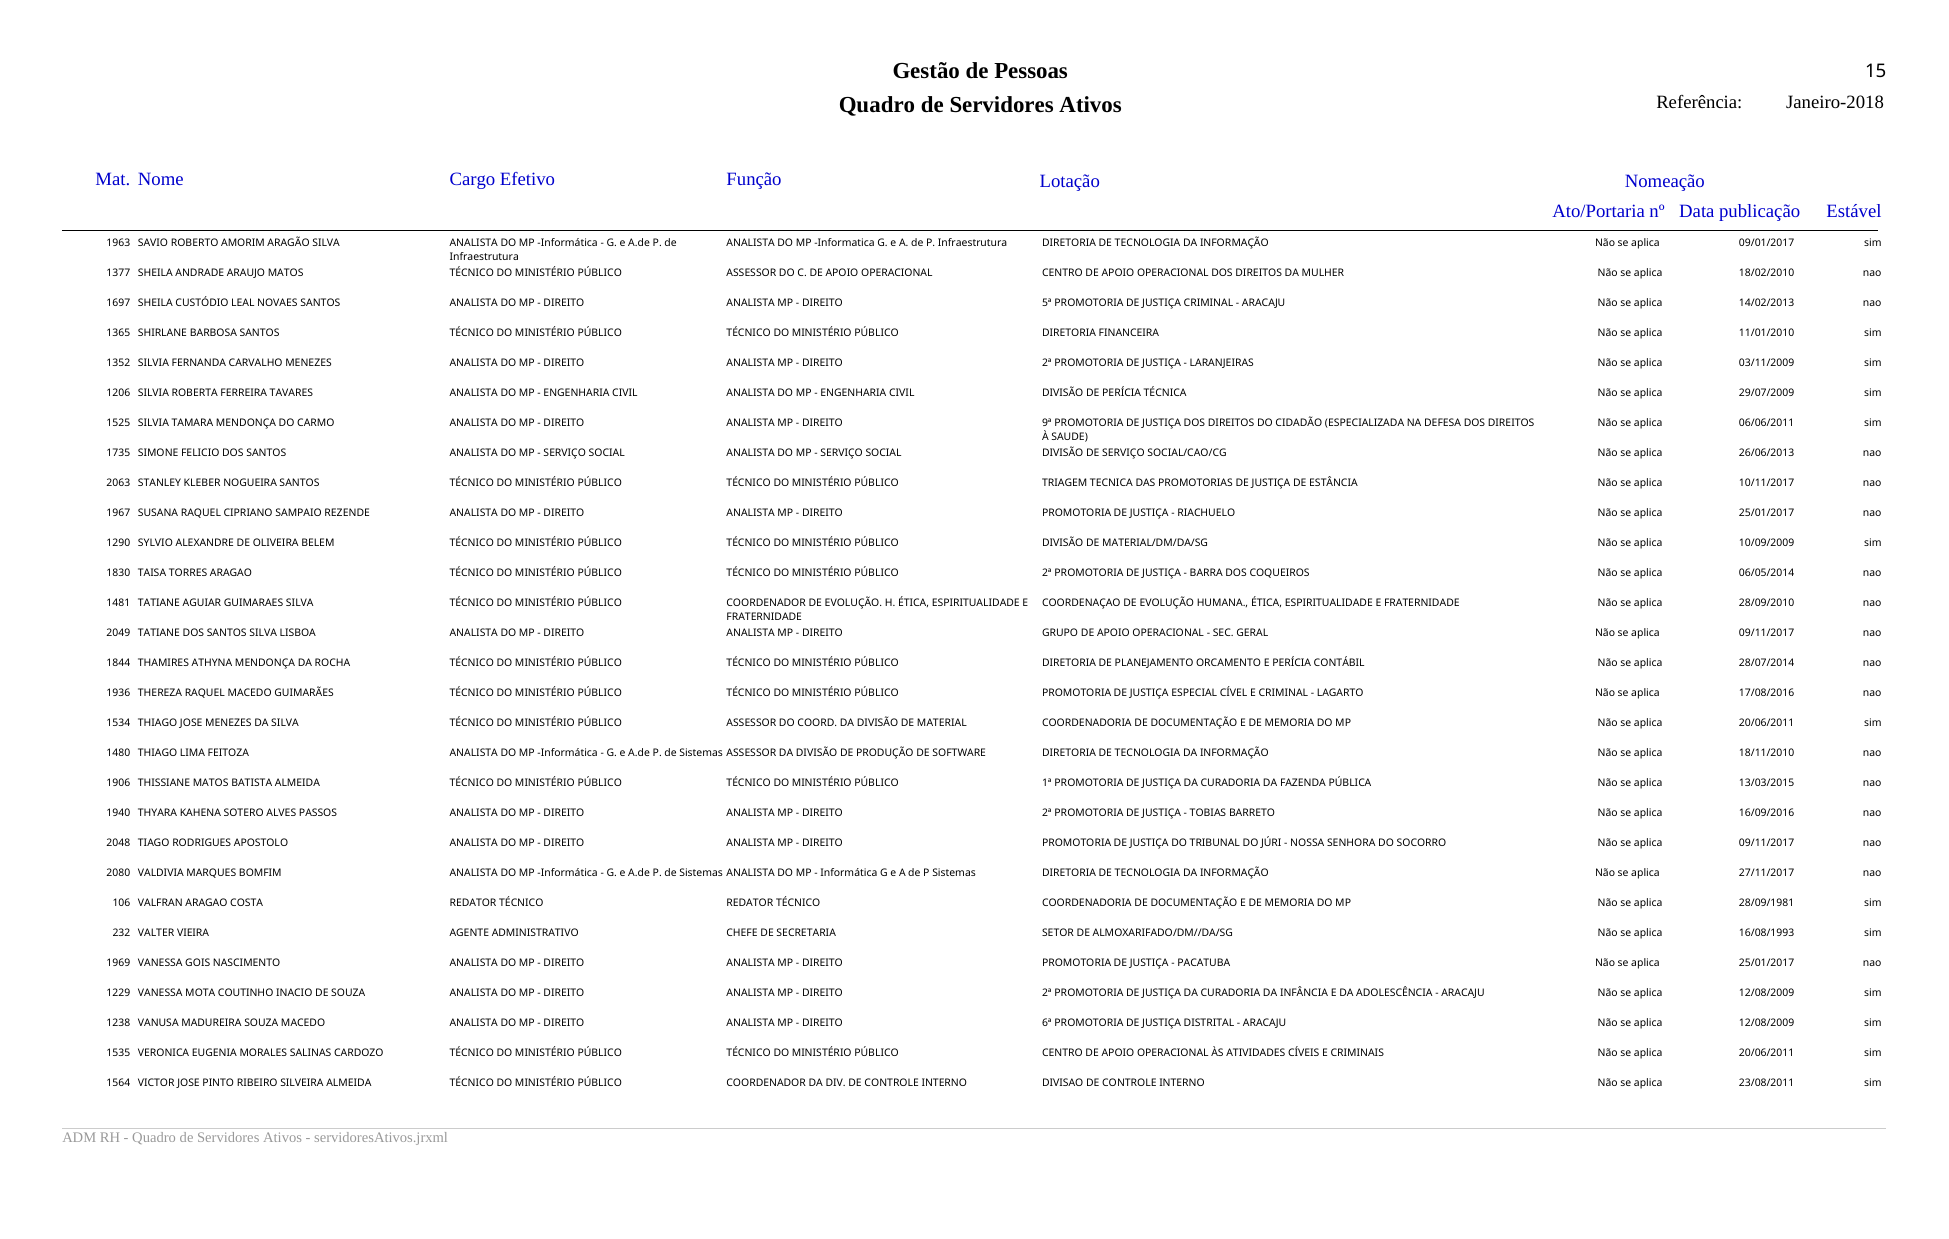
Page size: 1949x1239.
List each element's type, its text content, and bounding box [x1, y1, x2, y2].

table_cell Não se aplica [1547, 475, 1662, 505]
table_cell [1538, 655, 1547, 685]
table_cell DIVISÃO DE PERÍCIA TÉCNICA [1042, 385, 1538, 415]
table_cell Não se aplica [1547, 505, 1662, 535]
table_cell ANALISTA DO MP - DIREITO [449, 355, 723, 385]
table_cell [1886, 57, 1948, 84]
table_cell DIVISAO DE CONTROLE INTERNO [1042, 1075, 1538, 1105]
table_cell [0, 1105, 1948, 1128]
table_cell 2ª PROMOTORIA DE JUSTIÇA - LARANJEIRAS [1042, 355, 1538, 385]
table_cell 1967 [68, 505, 130, 535]
table_cell 29/07/2009 [1662, 385, 1794, 415]
table_cell [130, 1045, 138, 1075]
table_cell 16/09/2016 [1662, 805, 1794, 835]
table_cell SETOR DE ALMOXARIFADO/DM//DA/SG [1042, 925, 1538, 955]
table_cell TÉCNICO DO MINISTÉRIO PÚBLICO [449, 685, 723, 715]
table_cell [443, 895, 449, 925]
table_cell Não se aplica [1547, 985, 1662, 1015]
table_cell 2ª PROMOTORIA DE JUSTIÇA - TOBIAS BARRETO [1042, 805, 1538, 835]
table_cell [130, 925, 138, 955]
table_cell [1794, 895, 1803, 925]
table_cell SUSANA RAQUEL CIPRIANO SAMPAIO REZENDE [138, 505, 443, 535]
table_cell [443, 445, 449, 475]
table_cell ANALISTA DO MP - Informática G e A de P Sistemas [726, 865, 1030, 895]
table_cell TÉCNICO DO MINISTÉRIO PÚBLICO [449, 1045, 723, 1075]
table_cell Janeiro-2018 [1756, 91, 1884, 124]
table_cell SHEILA ANDRADE ARAUJO MATOS [138, 265, 443, 295]
table_cell [1030, 715, 1042, 745]
table_cell 20/06/2011 [1662, 715, 1794, 745]
table_cell REDATOR TÉCNICO [449, 895, 723, 925]
table_cell [443, 235, 449, 265]
table_cell [1794, 925, 1803, 955]
table_cell [1538, 235, 1547, 265]
table_cell 20/06/2011 [1662, 1045, 1794, 1075]
table_cell 14/02/2013 [1662, 295, 1794, 325]
table_cell VALTER VIEIRA [138, 925, 443, 955]
table_cell [1794, 835, 1803, 865]
table_cell DIRETORIA DE TECNOLOGIA DA INFORMAÇÃO [1042, 865, 1538, 895]
table_cell nao [1803, 685, 1881, 715]
table_cell ANALISTA DO MP - DIREITO [449, 955, 723, 985]
table_cell sim [1803, 1075, 1881, 1105]
table_cell 11/01/2010 [1662, 325, 1794, 355]
table_cell [443, 295, 449, 325]
table_cell [1538, 355, 1547, 385]
table_cell [443, 955, 449, 985]
table_cell 1936 [68, 685, 130, 715]
table_cell [443, 505, 449, 535]
table_cell [1881, 475, 1948, 505]
table_cell [443, 835, 449, 865]
table_cell 6ª PROMOTORIA DE JUSTIÇA DISTRITAL - ARACAJU [1042, 1015, 1538, 1045]
table_cell [1881, 895, 1948, 925]
table_cell PROMOTORIA DE JUSTIÇA DO TRIBUNAL DO JÚRI - NOSSA SENHORA DO SOCORRO [1042, 835, 1538, 865]
table_cell [1538, 595, 1547, 625]
table_cell DIRETORIA DE TECNOLOGIA DA INFORMAÇÃO [1042, 235, 1538, 265]
table_cell nao [1803, 475, 1881, 505]
table_cell VALFRAN ARAGAO COSTA [138, 895, 443, 925]
table_cell [1030, 625, 1042, 655]
table_cell [443, 325, 449, 355]
table_cell [1538, 1075, 1547, 1105]
table_cell [130, 865, 138, 895]
table_cell [1030, 1075, 1042, 1105]
table_cell THIAGO JOSE MENEZES DA SILVA [138, 715, 443, 745]
table_cell [1538, 505, 1547, 535]
table_cell Não se aplica [1547, 955, 1662, 985]
table_cell [1794, 295, 1803, 325]
table_cell VANESSA GOIS NASCIMENTO [138, 955, 443, 985]
table_cell [1030, 535, 1042, 565]
table_cell [1794, 415, 1803, 445]
table_cell ANALISTA DO MP -Informática - G. e A.de P. de Sistemas [449, 865, 723, 895]
table_cell nao [1803, 655, 1881, 685]
table_cell 1525 [68, 415, 130, 445]
table_cell [1538, 1045, 1547, 1075]
table_cell [443, 745, 449, 775]
table_cell ANALISTA MP - DIREITO [726, 835, 1030, 865]
table_cell ANALISTA MP - DIREITO [726, 625, 1030, 655]
table_cell ANALISTA MP - DIREITO [726, 805, 1030, 835]
table_cell 1535 [68, 1045, 130, 1075]
table_cell [1538, 745, 1547, 775]
table_cell [130, 805, 138, 835]
table_cell [1881, 745, 1948, 775]
table_cell 28/09/1981 [1662, 895, 1794, 925]
table_cell Quadro de Servidores Ativos [437, 91, 1523, 124]
table_cell [1030, 835, 1042, 865]
table_cell [1881, 385, 1948, 415]
table_cell [1881, 835, 1948, 865]
table_cell Lotação [1039, 170, 1196, 199]
table_cell Não se aplica [1547, 865, 1662, 895]
table_cell TAISA TORRES ARAGAO [138, 565, 443, 595]
table_cell [1538, 835, 1547, 865]
table_cell SILVIA TAMARA MENDONÇA DO CARMO [138, 415, 443, 445]
table_cell ANALISTA DO MP -Informática - G. e A.de P. de Infraestrutura [449, 235, 723, 265]
table_cell 1229 [68, 985, 130, 1015]
table_cell [443, 385, 449, 415]
table_cell nao [1803, 265, 1881, 295]
table_cell 1969 [68, 955, 130, 985]
table_cell [1881, 235, 1948, 265]
table_cell 10/09/2009 [1662, 535, 1794, 565]
table_cell Referência: [1656, 91, 1754, 124]
table_cell sim [1803, 1045, 1881, 1075]
table_cell sim [1803, 715, 1881, 745]
table_cell VALDIVIA MARQUES BOMFIM [138, 865, 443, 895]
table_cell [1794, 985, 1803, 1015]
table_cell [443, 355, 449, 385]
table_cell sim [1803, 895, 1881, 925]
table_cell ANALISTA DO MP - SERVIÇO SOCIAL [726, 445, 1030, 475]
table_cell [1538, 415, 1547, 445]
table_cell CENTRO DE APOIO OPERACIONAL DOS DIREITOS DA MULHER [1042, 265, 1538, 295]
table_cell ANALISTA DO MP - DIREITO [449, 505, 723, 535]
table_cell SHEILA CUSTÓDIO LEAL NOVAES SANTOS [138, 295, 443, 325]
table_cell 27/11/2017 [1662, 865, 1794, 895]
table_cell [1196, 170, 1529, 198]
table_cell 12/08/2009 [1662, 1015, 1794, 1045]
table_cell [1886, 1128, 1948, 1152]
table_header [0, 0, 1948, 57]
table_header Cargo Efetivo [449, 168, 684, 198]
table_cell [0, 1045, 68, 1075]
table_cell TÉCNICO DO MINISTÉRIO PÚBLICO [726, 655, 1030, 685]
table_cell [1881, 625, 1948, 655]
table_cell 1735 [68, 445, 130, 475]
table_cell [0, 955, 68, 985]
table_cell [1030, 925, 1042, 955]
table_cell 2ª PROMOTORIA DE JUSTIÇA DA CURADORIA DA INFÂNCIA E DA ADOLESCÊNCIA - ARACAJU [1042, 985, 1538, 1015]
table_cell ANALISTA DO MP -Informática - G. e A.de P. de Sistemas [449, 745, 723, 775]
table_cell [443, 1045, 449, 1075]
table_cell nao [1803, 955, 1881, 985]
table_cell 2080 [68, 865, 130, 895]
table_cell TÉCNICO DO MINISTÉRIO PÚBLICO [726, 535, 1030, 565]
table_cell [1523, 91, 1656, 124]
table_cell TÉCNICO DO MINISTÉRIO PÚBLICO [449, 595, 723, 625]
table_cell [1030, 685, 1042, 715]
table_cell [1538, 715, 1547, 745]
table_cell Não se aplica [1547, 565, 1662, 595]
table_cell TÉCNICO DO MINISTÉRIO PÚBLICO [449, 775, 723, 805]
table_cell ANALISTA DO MP -Informatica G. e A. de P. Infraestrutura [726, 235, 1030, 265]
table_cell [1881, 415, 1948, 445]
table_cell [443, 1075, 449, 1105]
table_cell sim [1803, 535, 1881, 565]
table_cell [1538, 475, 1547, 505]
table_cell [443, 655, 449, 685]
table_cell 23/08/2011 [1662, 1075, 1794, 1105]
table_cell nao [1803, 295, 1881, 325]
table_cell [0, 775, 68, 805]
table_header Nome [138, 168, 203, 198]
table_cell [130, 565, 138, 595]
table_cell [443, 925, 449, 955]
table_cell [1884, 91, 1948, 124]
table_cell nao [1803, 835, 1881, 865]
table_cell [443, 805, 449, 835]
table_cell 1365 [68, 325, 130, 355]
table_cell [1794, 595, 1803, 625]
table_cell [0, 475, 68, 505]
table_cell 1481 [68, 595, 130, 625]
table_cell [0, 170, 68, 198]
table_cell COORDENADOR DA DIV. DE CONTROLE INTERNO [726, 1075, 1030, 1105]
table_cell Não se aplica [1547, 805, 1662, 835]
table_cell Não se aplica [1547, 235, 1662, 265]
table_cell sim [1803, 355, 1881, 385]
table_cell 2ª PROMOTORIA DE JUSTIÇA - BARRA DOS COQUEIROS [1042, 565, 1538, 595]
table_cell [0, 295, 68, 325]
table_cell TÉCNICO DO MINISTÉRIO PÚBLICO [726, 565, 1030, 595]
table_cell [1030, 1015, 1042, 1045]
table_cell 10/11/2017 [1662, 475, 1794, 505]
table_cell Data publicação [1665, 200, 1800, 229]
table_cell THISSIANE MATOS BATISTA ALMEIDA [138, 775, 443, 805]
table_cell [1881, 805, 1948, 835]
table_cell 1697 [68, 295, 130, 325]
table_cell SAVIO ROBERTO AMORIM ARAGÃO SILVA [138, 235, 443, 265]
table_cell [1538, 385, 1547, 415]
table_cell 16/08/1993 [1662, 925, 1794, 955]
table_cell [130, 895, 138, 925]
table_cell [1881, 325, 1948, 355]
table_cell SHIRLANE BARBOSA SANTOS [138, 325, 443, 355]
table_cell Não se aplica [1547, 295, 1662, 325]
table_cell [1881, 445, 1948, 475]
table_cell 106 [68, 895, 130, 925]
table_cell nao [1803, 805, 1881, 835]
table_cell [1030, 1045, 1042, 1075]
table_cell 1480 [68, 745, 130, 775]
table_cell [1538, 955, 1547, 985]
table_cell nao [1803, 625, 1881, 655]
table_cell [130, 655, 138, 685]
table_cell [1030, 355, 1042, 385]
table_cell 1534 [68, 715, 130, 745]
table_cell [0, 565, 68, 595]
table_cell nao [1803, 745, 1881, 775]
table_cell Ato/Portaria nº [1529, 200, 1664, 229]
table_cell PROMOTORIA DE JUSTIÇA - PACATUBA [1042, 955, 1538, 985]
table_cell [130, 505, 138, 535]
table_cell sim [1803, 985, 1881, 1015]
table_cell TÉCNICO DO MINISTÉRIO PÚBLICO [449, 535, 723, 565]
table_cell TÉCNICO DO MINISTÉRIO PÚBLICO [449, 715, 723, 745]
table_cell [1538, 805, 1547, 835]
table_cell [1030, 385, 1042, 415]
table_cell [1794, 625, 1803, 655]
table_cell [1794, 685, 1803, 715]
table_cell [1030, 325, 1042, 355]
table_cell STANLEY KLEBER NOGUEIRA SANTOS [138, 475, 443, 505]
table_cell [0, 325, 68, 355]
table_cell COORDENADOR DE EVOLUÇÃO. H. ÉTICA, ESPIRITUALIDADE E FRATERNIDADE [726, 595, 1030, 625]
table_cell [1030, 475, 1042, 505]
table_cell ANALISTA DO MP - DIREITO [449, 1015, 723, 1045]
table_cell THEREZA RAQUEL MACEDO GUIMARÃES [138, 685, 443, 715]
table_cell Não se aplica [1547, 385, 1662, 415]
table_cell 1906 [68, 775, 130, 805]
table_cell 1206 [68, 385, 130, 415]
table_cell [130, 385, 138, 415]
table_cell [1881, 565, 1948, 595]
table_cell [1794, 475, 1803, 505]
table_cell [443, 415, 449, 445]
table_cell Não se aplica [1547, 265, 1662, 295]
table_cell 28/09/2010 [1662, 595, 1794, 625]
table_cell [0, 505, 68, 535]
table_cell [0, 985, 68, 1015]
table_cell 1ª PROMOTORIA DE JUSTIÇA DA CURADORIA DA FAZENDA PÚBLICA [1042, 775, 1538, 805]
table_cell [0, 91, 437, 124]
table_cell [130, 625, 138, 655]
table_cell [1030, 775, 1042, 805]
table_cell [0, 415, 68, 445]
table_cell sim [1803, 235, 1881, 265]
table_cell SYLVIO ALEXANDRE DE OLIVEIRA BELEM [138, 535, 443, 565]
table_cell [1881, 535, 1948, 565]
table_cell PROMOTORIA DE JUSTIÇA ESPECIAL CÍVEL E CRIMINAL - LAGARTO [1042, 685, 1538, 715]
table_cell [1030, 415, 1042, 445]
table_cell sim [1803, 325, 1881, 355]
table_cell CENTRO DE APOIO OPERACIONAL ÀS ATIVIDADES CÍVEIS E CRIMINAIS [1042, 1045, 1538, 1075]
table_cell [443, 1015, 449, 1045]
table_cell ANALISTA DO MP - DIREITO [449, 415, 723, 445]
table_cell ANALISTA DO MP - DIREITO [449, 835, 723, 865]
table_cell SILVIA ROBERTA FERREIRA TAVARES [138, 385, 443, 415]
table_cell [130, 685, 138, 715]
table_cell [0, 655, 68, 685]
table_cell [130, 835, 138, 865]
table_cell [443, 265, 449, 295]
table_cell Não se aplica [1547, 535, 1662, 565]
table_cell REDATOR TÉCNICO [726, 895, 1030, 925]
table_cell Não se aplica [1547, 415, 1662, 445]
table_cell 9ª PROMOTORIA DE JUSTIÇA DOS DIREITOS DO CIDADÃO (ESPECIALIZADA NA DEFESA DOS DIREITOS À SAUDE) [1042, 415, 1538, 445]
table_cell [1881, 655, 1948, 685]
table_cell TÉCNICO DO MINISTÉRIO PÚBLICO [449, 475, 723, 505]
table_cell [130, 295, 138, 325]
table_cell [1800, 170, 1948, 198]
table_cell Não se aplica [1547, 355, 1662, 385]
table_cell [0, 715, 68, 745]
table_cell 18/02/2010 [1662, 265, 1794, 295]
table_cell [1030, 265, 1042, 295]
table_cell ANALISTA DO MP - ENGENHARIA CIVIL [726, 385, 1030, 415]
table_cell nao [1803, 865, 1881, 895]
table_cell [1794, 535, 1803, 565]
table_cell [1538, 295, 1547, 325]
table_cell [130, 985, 138, 1015]
table_cell [0, 1015, 68, 1045]
table_cell ANALISTA DO MP - SERVIÇO SOCIAL [449, 445, 723, 475]
table_cell [1881, 200, 1948, 229]
table_cell ADM RH - Quadro de Servidores Ativos - servidoresAtivos.jrxml [62, 1129, 1886, 1152]
table_cell [1881, 355, 1948, 385]
table_cell nao [1803, 445, 1881, 475]
table_cell THIAGO LIMA FEITOZA [138, 745, 443, 775]
table_cell [1881, 985, 1948, 1015]
table_cell TÉCNICO DO MINISTÉRIO PÚBLICO [726, 775, 1030, 805]
table_cell [130, 595, 138, 625]
table_cell Não se aplica [1547, 685, 1662, 715]
table_cell [443, 625, 449, 655]
table_cell 09/11/2017 [1662, 625, 1794, 655]
table_cell ANALISTA DO MP - DIREITO [449, 625, 723, 655]
table_cell Não se aplica [1547, 595, 1662, 625]
table_cell ASSESSOR DO COORD. DA DIVISÃO DE MATERIAL [726, 715, 1030, 745]
table_cell [1538, 685, 1547, 715]
table_cell TRIAGEM TECNICA DAS PROMOTORIAS DE JUSTIÇA DE ESTÂNCIA [1042, 475, 1538, 505]
table_cell THAMIRES ATHYNA MENDONÇA DA ROCHA [138, 655, 443, 685]
table_cell [1030, 565, 1042, 595]
table_cell [1881, 1075, 1948, 1105]
table_cell [443, 595, 449, 625]
table_cell [130, 235, 138, 265]
table_cell 18/11/2010 [1662, 745, 1794, 775]
table_cell DIRETORIA FINANCEIRA [1042, 325, 1538, 355]
table_cell [443, 535, 449, 565]
table_cell [130, 445, 138, 475]
table_cell SILVIA FERNANDA CARVALHO MENEZES [138, 355, 443, 385]
table_cell [1794, 655, 1803, 685]
table_cell 232 [68, 925, 130, 955]
table_cell [443, 715, 449, 745]
table_cell Não se aplica [1547, 715, 1662, 745]
table_cell TÉCNICO DO MINISTÉRIO PÚBLICO [449, 1075, 723, 1105]
table_cell [443, 985, 449, 1015]
table_cell ASSESSOR DA DIVISÃO DE PRODUÇÃO DE SOFTWARE [726, 745, 1030, 775]
table_cell ANALISTA MP - DIREITO [726, 415, 1030, 445]
table_cell [130, 475, 138, 505]
table_cell [1030, 235, 1042, 265]
table_cell [0, 445, 68, 475]
table_cell PROMOTORIA DE JUSTIÇA - RIACHUELO [1042, 505, 1538, 535]
table_cell COORDENAÇAO DE EVOLUÇÃO HUMANA., ÉTICA, ESPIRITUALIDADE E FRATERNIDADE [1042, 595, 1538, 625]
table_cell [130, 535, 138, 565]
table_cell [443, 775, 449, 805]
table_cell [443, 475, 449, 505]
table_cell 1564 [68, 1075, 130, 1105]
table_cell [1538, 865, 1547, 895]
table_cell [443, 685, 449, 715]
table_cell [1523, 57, 1731, 84]
table_cell [0, 125, 1948, 168]
table_cell [1030, 895, 1042, 925]
table_cell Não se aplica [1547, 775, 1662, 805]
table_cell TÉCNICO DO MINISTÉRIO PÚBLICO [449, 565, 723, 595]
table_cell 1940 [68, 805, 130, 835]
table_cell TATIANE DOS SANTOS SILVA LISBOA [138, 625, 443, 655]
table_cell Não se aplica [1547, 1045, 1662, 1075]
table_cell [0, 265, 68, 295]
table_cell AGENTE ADMINISTRATIVO [449, 925, 723, 955]
table_cell Não se aplica [1547, 895, 1662, 925]
table_cell [1030, 865, 1042, 895]
table_cell [1538, 895, 1547, 925]
table_cell 15 [1731, 57, 1886, 84]
table_cell [0, 1128, 62, 1152]
table_cell [130, 1075, 138, 1105]
table_cell [130, 355, 138, 385]
table_cell [1881, 955, 1948, 985]
table_cell sim [1803, 415, 1881, 445]
table_cell [130, 775, 138, 805]
table_cell VANUSA MADUREIRA SOUZA MACEDO [138, 1015, 443, 1045]
table_cell [0, 895, 68, 925]
table_cell [130, 325, 138, 355]
table_cell 28/07/2014 [1662, 655, 1794, 685]
table_cell nao [1803, 775, 1881, 805]
table_cell 26/06/2013 [1662, 445, 1794, 475]
table_cell [130, 955, 138, 985]
table_cell [0, 57, 437, 84]
table_cell [1794, 1045, 1803, 1075]
table_cell [0, 1075, 68, 1105]
table_cell [0, 355, 68, 385]
table_cell ANALISTA DO MP - ENGENHARIA CIVIL [449, 385, 723, 415]
table_cell [1794, 865, 1803, 895]
table_cell [1030, 745, 1042, 775]
table_cell [1881, 595, 1948, 625]
table_cell [1538, 535, 1547, 565]
table_cell 1290 [68, 535, 130, 565]
table_cell DIRETORIA DE PLANEJAMENTO ORCAMENTO E PERÍCIA CONTÁBIL [1042, 655, 1538, 685]
table_cell sim [1803, 925, 1881, 955]
table_cell [0, 200, 1529, 229]
table_cell Não se aplica [1547, 745, 1662, 775]
table_cell [1538, 1015, 1547, 1045]
table_cell THYARA KAHENA SOTERO ALVES PASSOS [138, 805, 443, 835]
table_cell Não se aplica [1547, 835, 1662, 865]
table_cell 2049 [68, 625, 130, 655]
table_cell ASSESSOR DO C. DE APOIO OPERACIONAL [726, 265, 1030, 295]
table_cell ANALISTA DO MP - DIREITO [449, 295, 723, 325]
table_cell ANALISTA MP - DIREITO [726, 1015, 1030, 1045]
table_cell [1794, 445, 1803, 475]
table_cell ANALISTA MP - DIREITO [726, 985, 1030, 1015]
table_cell TATIANE AGUIAR GUIMARAES SILVA [138, 595, 443, 625]
table_cell 1377 [68, 265, 130, 295]
table_cell 5ª PROMOTORIA DE JUSTIÇA CRIMINAL - ARACAJU [1042, 295, 1538, 325]
table_cell ANALISTA MP - DIREITO [726, 505, 1030, 535]
table_cell [1030, 595, 1042, 625]
table_cell [443, 565, 449, 595]
table_cell [130, 170, 138, 198]
table_cell [1538, 445, 1547, 475]
table_cell Gestão de Pessoas [437, 57, 1523, 85]
table_cell DIRETORIA DE TECNOLOGIA DA INFORMAÇÃO [1042, 745, 1538, 775]
table_cell 25/01/2017 [1662, 955, 1794, 985]
table_cell nao [1803, 565, 1881, 595]
table_cell 06/05/2014 [1662, 565, 1794, 595]
table_cell 2048 [68, 835, 130, 865]
table_cell [443, 865, 449, 895]
table_cell 06/06/2011 [1662, 415, 1794, 445]
table_cell Não se aplica [1547, 445, 1662, 475]
table_cell CHEFE DE SECRETARIA [726, 925, 1030, 955]
table_cell [0, 805, 68, 835]
table_cell [1794, 805, 1803, 835]
table_cell 1963 [68, 235, 130, 265]
table_cell [1794, 355, 1803, 385]
table_cell Não se aplica [1547, 925, 1662, 955]
table_cell 25/01/2017 [1662, 505, 1794, 535]
table_cell [1794, 505, 1803, 535]
table_cell TÉCNICO DO MINISTÉRIO PÚBLICO [726, 685, 1030, 715]
table_cell COORDENADORIA DE DOCUMENTAÇÃO E DE MEMORIA DO MP [1042, 715, 1538, 745]
table_cell [803, 170, 1039, 198]
table_cell DIVISÃO DE MATERIAL/DM/DA/SG [1042, 535, 1538, 565]
table_cell sim [1803, 385, 1881, 415]
table_cell ANALISTA MP - DIREITO [726, 295, 1030, 325]
table_cell 1844 [68, 655, 130, 685]
table_cell [1538, 325, 1547, 355]
table_cell [1794, 325, 1803, 355]
table_cell [1794, 385, 1803, 415]
table_cell [0, 595, 68, 625]
table_cell [1881, 775, 1948, 805]
table_cell [1538, 625, 1547, 655]
table_cell ANALISTA DO MP - DIREITO [449, 985, 723, 1015]
table_cell VANESSA MOTA COUTINHO INACIO DE SOUZA [138, 985, 443, 1015]
table_cell 1238 [68, 1015, 130, 1045]
table_cell [203, 170, 449, 198]
table_cell [0, 685, 68, 715]
table_cell ANALISTA MP - DIREITO [726, 955, 1030, 985]
table_cell [1794, 1075, 1803, 1105]
table_cell [1881, 1015, 1948, 1045]
table_cell [1030, 985, 1042, 1015]
table_cell [0, 85, 1948, 91]
table_cell 12/08/2009 [1662, 985, 1794, 1015]
table_cell [1794, 235, 1803, 265]
table_cell TIAGO RODRIGUES APOSTOLO [138, 835, 443, 865]
table_cell [1794, 265, 1803, 295]
table_cell [1881, 295, 1948, 325]
table_cell [1881, 715, 1948, 745]
table_cell [1030, 955, 1042, 985]
table_cell SIMONE FELICIO DOS SANTOS [138, 445, 443, 475]
table_cell [130, 1015, 138, 1045]
table_cell VICTOR JOSE PINTO RIBEIRO SILVEIRA ALMEIDA [138, 1075, 443, 1105]
table_cell nao [1803, 505, 1881, 535]
table_cell [1794, 715, 1803, 745]
table_cell [0, 835, 68, 865]
table_cell 03/11/2009 [1662, 355, 1794, 385]
table_cell [1538, 985, 1547, 1015]
table_cell [684, 170, 726, 198]
table_cell GRUPO DE APOIO OPERACIONAL - SEC. GERAL [1042, 625, 1538, 655]
table_cell 09/01/2017 [1662, 235, 1794, 265]
table_cell [0, 925, 68, 955]
table_cell Não se aplica [1547, 1015, 1662, 1045]
table_cell [0, 625, 68, 655]
table_cell 2063 [68, 475, 130, 505]
table_cell nao [1803, 595, 1881, 625]
table_cell TÉCNICO DO MINISTÉRIO PÚBLICO [726, 1045, 1030, 1075]
table_cell [1538, 565, 1547, 595]
table_cell TÉCNICO DO MINISTÉRIO PÚBLICO [726, 475, 1030, 505]
table_cell TÉCNICO DO MINISTÉRIO PÚBLICO [449, 325, 723, 355]
table_cell [1030, 445, 1042, 475]
table_cell [130, 265, 138, 295]
table_cell [1538, 265, 1547, 295]
table_cell [1030, 295, 1042, 325]
table_cell [1881, 265, 1948, 295]
table_cell ANALISTA MP - DIREITO [726, 355, 1030, 385]
table_cell [1538, 775, 1547, 805]
table_cell 17/08/2016 [1662, 685, 1794, 715]
table_cell Estável [1803, 200, 1881, 229]
table_header Mat. [68, 168, 130, 198]
table_cell TÉCNICO DO MINISTÉRIO PÚBLICO [726, 325, 1030, 355]
table_cell ANALISTA DO MP - DIREITO [449, 805, 723, 835]
table_cell [1030, 505, 1042, 535]
table_cell [130, 745, 138, 775]
table_cell [1030, 805, 1042, 835]
table_cell 1830 [68, 565, 130, 595]
table_cell [1030, 655, 1042, 685]
table_cell COORDENADORIA DE DOCUMENTAÇÃO E DE MEMORIA DO MP [1042, 895, 1538, 925]
table_cell [1794, 745, 1803, 775]
table_cell [0, 535, 68, 565]
table_cell TÉCNICO DO MINISTÉRIO PÚBLICO [449, 655, 723, 685]
table_cell Não se aplica [1547, 625, 1662, 655]
table_cell Não se aplica [1547, 655, 1662, 685]
table_cell [1794, 1015, 1803, 1045]
table_cell [130, 715, 138, 745]
table_cell [1881, 685, 1948, 715]
table_cell [0, 865, 68, 895]
table_cell [1881, 925, 1948, 955]
table_cell [0, 235, 68, 265]
table_cell [1881, 1045, 1948, 1075]
table_cell [1794, 775, 1803, 805]
table_cell Não se aplica [1547, 1075, 1662, 1105]
table_cell [0, 385, 68, 415]
table_cell VERONICA EUGENIA MORALES SALINAS CARDOZO [138, 1045, 443, 1075]
table_cell [1794, 955, 1803, 985]
table_cell 13/03/2015 [1662, 775, 1794, 805]
table_cell [1794, 565, 1803, 595]
table_cell [1881, 865, 1948, 895]
table_cell Nomeação [1529, 170, 1800, 199]
table_cell Não se aplica [1547, 325, 1662, 355]
table_cell 09/11/2017 [1662, 835, 1794, 865]
table_header Função [726, 168, 803, 198]
table_cell [0, 745, 68, 775]
table_cell sim [1803, 1015, 1881, 1045]
table_cell [1538, 925, 1547, 955]
table_cell [1881, 505, 1948, 535]
table_cell 1352 [68, 355, 130, 385]
table_cell TÉCNICO DO MINISTÉRIO PÚBLICO [449, 265, 723, 295]
table_cell [130, 415, 138, 445]
table_cell DIVISÃO DE SERVIÇO SOCIAL/CAO/CG [1042, 445, 1538, 475]
